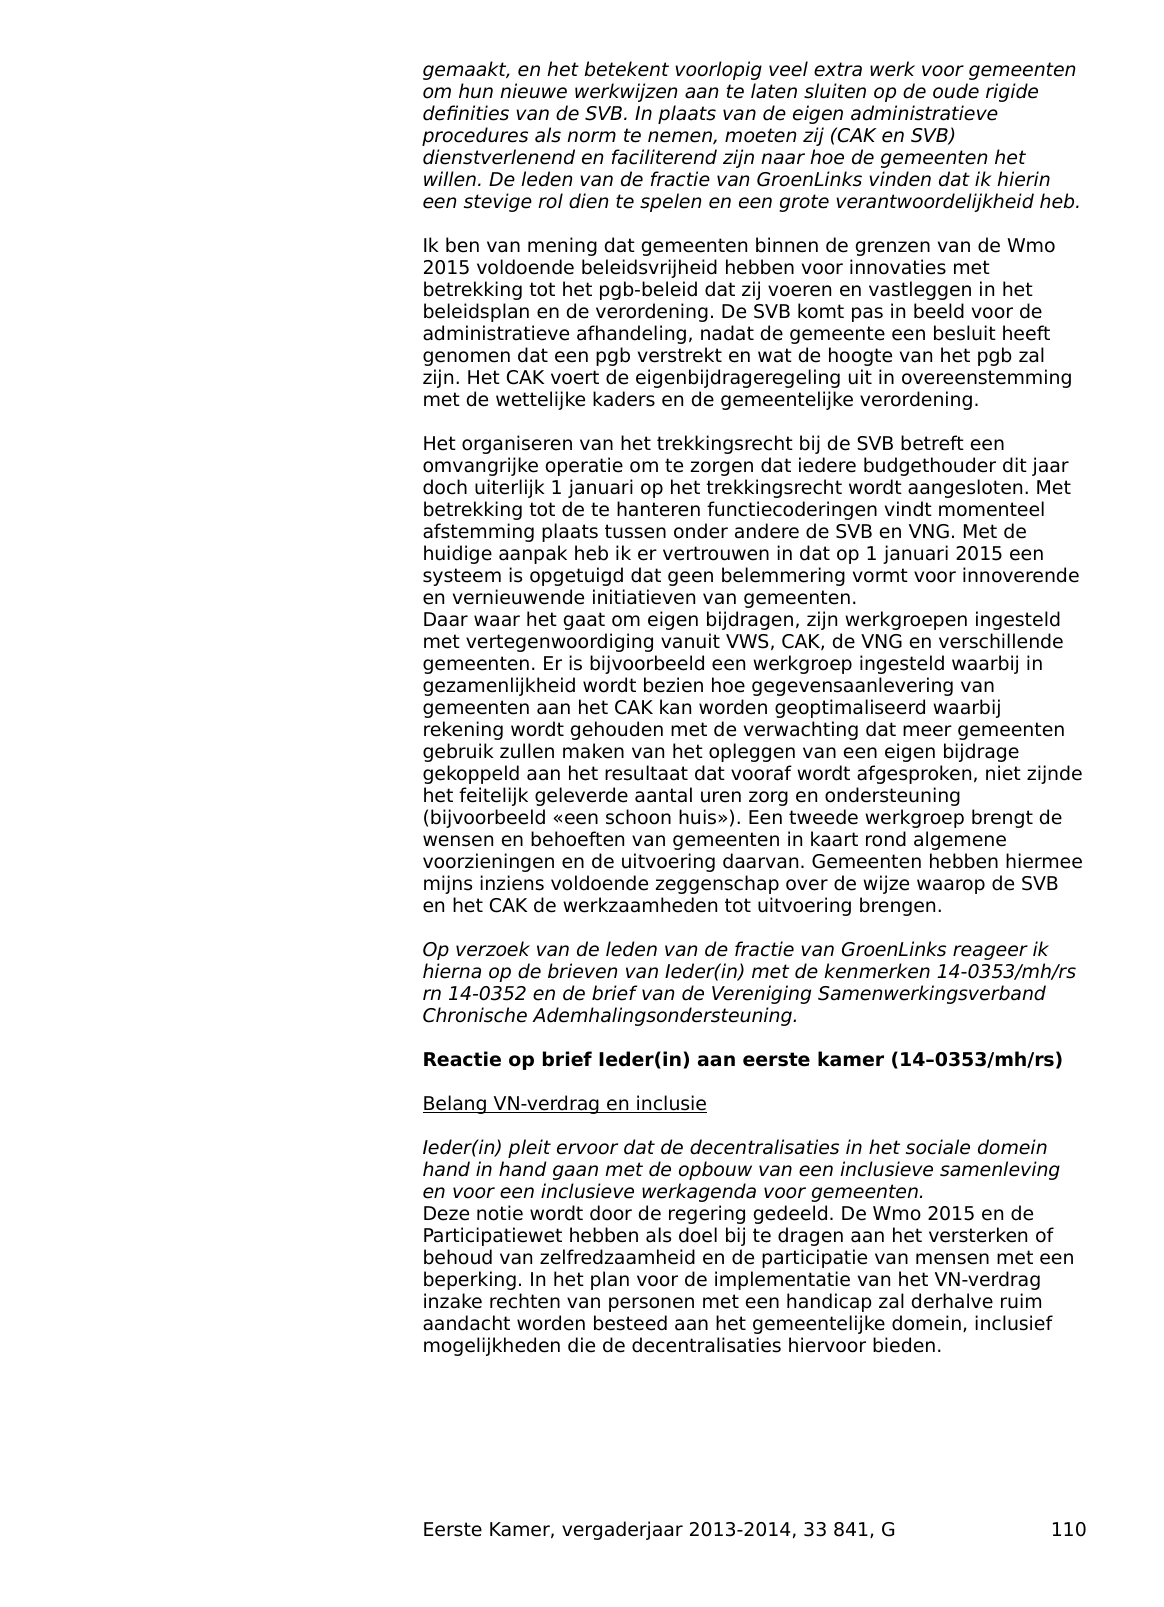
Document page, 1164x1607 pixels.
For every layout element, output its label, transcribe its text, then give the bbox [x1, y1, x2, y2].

text Ik ben van mening dat gemeenten binnen de grenzen van de Wmo 2015 voldoende beleidsvrijheid hebben voor innovaties met betrekking tot het pgb-beleid dat zij voeren en vastleggen in het beleidsplan en de verordening. De SVB komt pas in beeld voor de administratieve afhandeling, nadat de gemeente een besluit heeft genomen dat een pgb verstrekt en wat de hoogte van het pgb zal zijn. Het CAK voert de eigenbijdrageregeling uit in overeenstemming met de wettelijke kaders en de gemeentelijke verordening. [422, 235, 1087, 411]
text gemaakt, en het betekent voorlopig veel extra werk voor gemeenten om hun nieuwe werkwijzen aan te laten sluiten op de oude rigide definities van de SVB. In plaats van de eigen administratieve procedures als norm te nemen, moeten zij (CAK en SVB) dienstverlenend en faciliterend zijn naar hoe de gemeenten het willen. De leden van de fractie van GroenLinks vinden dat ik hierin een stevige rol dien te spelen en een grote verantwoordelijkheid heb. [422, 59, 1087, 213]
text Deze notie wordt door de regering gedeeld. De Wmo 2015 en de Participatiewet hebben als doel bij te dragen aan het versterken of behoud van zelfredzaamheid en de participatie van mensen met een beperking. In het plan voor de implementatie van het VN-verdrag inzake rechten van personen met een handicap zal derhalve ruim aandacht worden besteed aan het gemeentelijke domein, inclusief mogelijkheden die de decentralisaties hiervoor bieden. [422, 1203, 1087, 1357]
subtitle Reactie op brief Ieder(in) aan eerste kamer (14–0353/mh/rs) [422, 1049, 1087, 1071]
text Ieder(in) pleit ervoor dat de decentralisaties in het sociale domein hand in hand gaan met de opbouw van een inclusieve samenleving en voor een inclusieve werkagenda voor gemeenten. [422, 1137, 1087, 1203]
text Het organiseren van het trekkingsrecht bij de SVB betreft een omvangrijke operatie om te zorgen dat iedere budgethouder dit jaar doch uiterlijk 1 januari op het trekkingsrecht wordt aangesloten. Met betrekking tot de te hanteren functiecoderingen vindt momenteel afstemming plaats tussen onder andere de SVB en VNG. Met de huidige aanpak heb ik er vertrouwen in dat op 1 januari 2015 een systeem is opgetuigd dat geen belemmering vormt voor innoverende en vernieuwende initiatieven van gemeenten. [422, 433, 1087, 609]
text Op verzoek van de leden van de fractie van GroenLinks reageer ik hierna op de brieven van Ieder(in) met de kenmerken 14-0353/mh/rs rn 14-0352 en de brief van de Vereniging Samenwerkingsverband Chronische Ademhalingsondersteuning. [422, 939, 1087, 1027]
subtitle Belang VN-verdrag en inclusie [422, 1093, 1087, 1115]
text Daar waar het gaat om eigen bijdragen, zijn werkgroepen ingesteld met vertegenwoordiging vanuit VWS, CAK, de VNG en verschillende gemeenten. Er is bijvoorbeeld een werkgroep ingesteld waarbij in gezamenlijkheid wordt bezien hoe gegevensaanlevering van gemeenten aan het CAK kan worden geoptimaliseerd waarbij rekening wordt gehouden met de verwachting dat meer gemeenten gebruik zullen maken van het opleggen van een eigen bijdrage gekoppeld aan het resultaat dat vooraf wordt afgesproken, niet zijnde het feitelijk geleverde aantal uren zorg en ondersteuning (bijvoorbeeld «een schoon huis»). Een tweede werkgroep brengt de wensen en behoeften van gemeenten in kaart rond algemene voorzieningen en de uitvoering daarvan. Gemeenten hebben hiermee mijns inziens voldoende zeggenschap over de wijze waarop de SVB en het CAK de werkzaamheden tot uitvoering brengen. [422, 609, 1087, 917]
